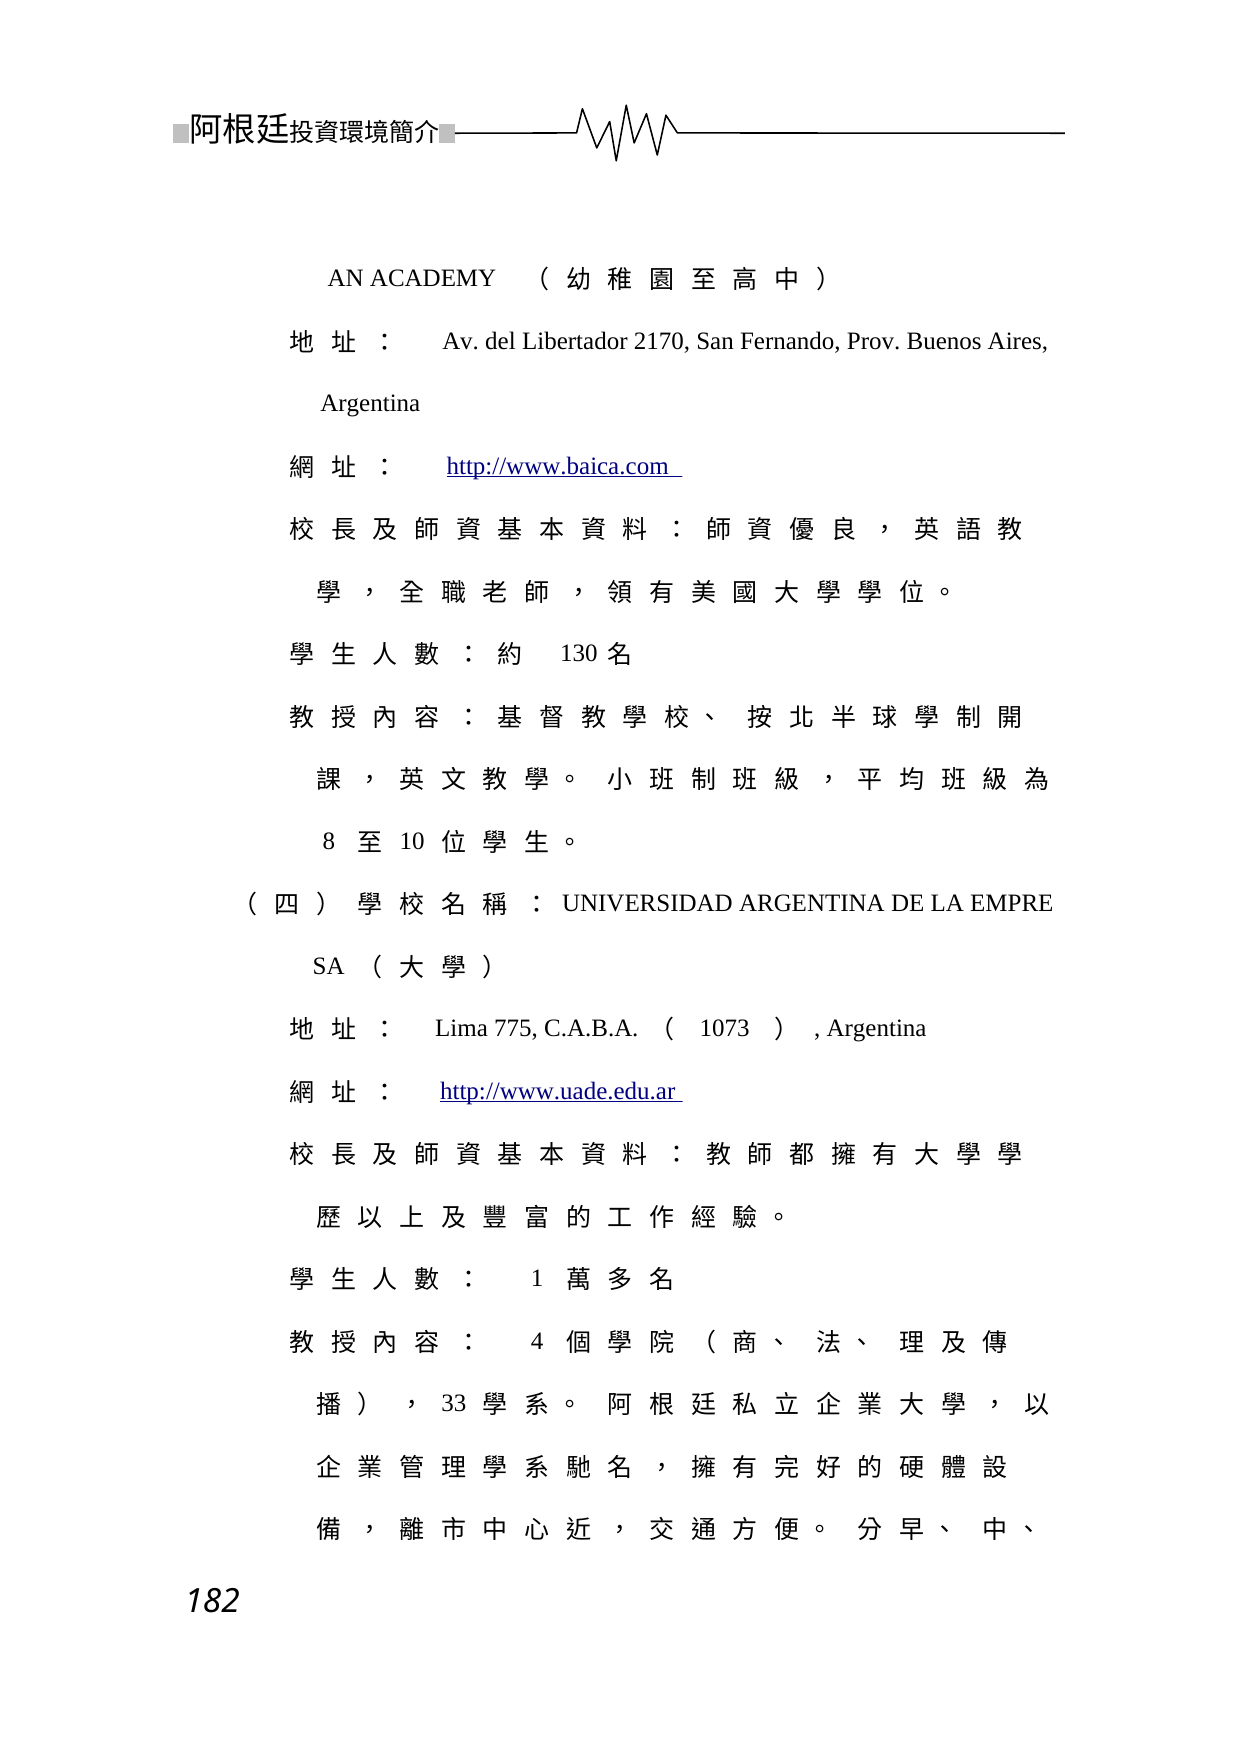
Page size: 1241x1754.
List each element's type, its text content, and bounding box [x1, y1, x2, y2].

text 地址：Av. del Libertador 2170, San Fernando, Prov. Buenos Aires, Argentina [207, 299, 1058, 424]
text 學生人數：約130名 [207, 611, 1058, 674]
text 網址：http://www.uade.edu.ar [207, 1049, 1058, 1111]
text 校長及師資基本資料：師資優良，英語教學，全職老師，領有美國大學學位。 [207, 486, 1058, 611]
text 教授內容：基督教學校、按北半球學制開課，英文教學。小班制班級，平均班級為8至10位學生。 [207, 674, 1058, 861]
text 學生人數：1萬多名 [207, 1236, 1058, 1299]
text 地址：Lima 775, C.A.B.A.（1073）, Argentina [207, 986, 1058, 1049]
text （四）學校名稱：UNIVERSIDAD ARGENTINA DE LA EMPRESA（大學） [207, 861, 1058, 986]
text AN ACADEMY（幼稚園至高中） [207, 236, 1058, 299]
text 教授內容：4個學院（商、法、理及傳播），33學系。阿根廷私立企業大學，以企業管理學系馳名，擁有完好的硬體設備，離市中心近，交通方便。分早、中、 [207, 1299, 1058, 1549]
text 校長及師資基本資料：教師都擁有大學學歷以上及豐富的工作經驗。 [207, 1111, 1058, 1236]
text 網址：http://www.baica.com [207, 424, 1058, 486]
